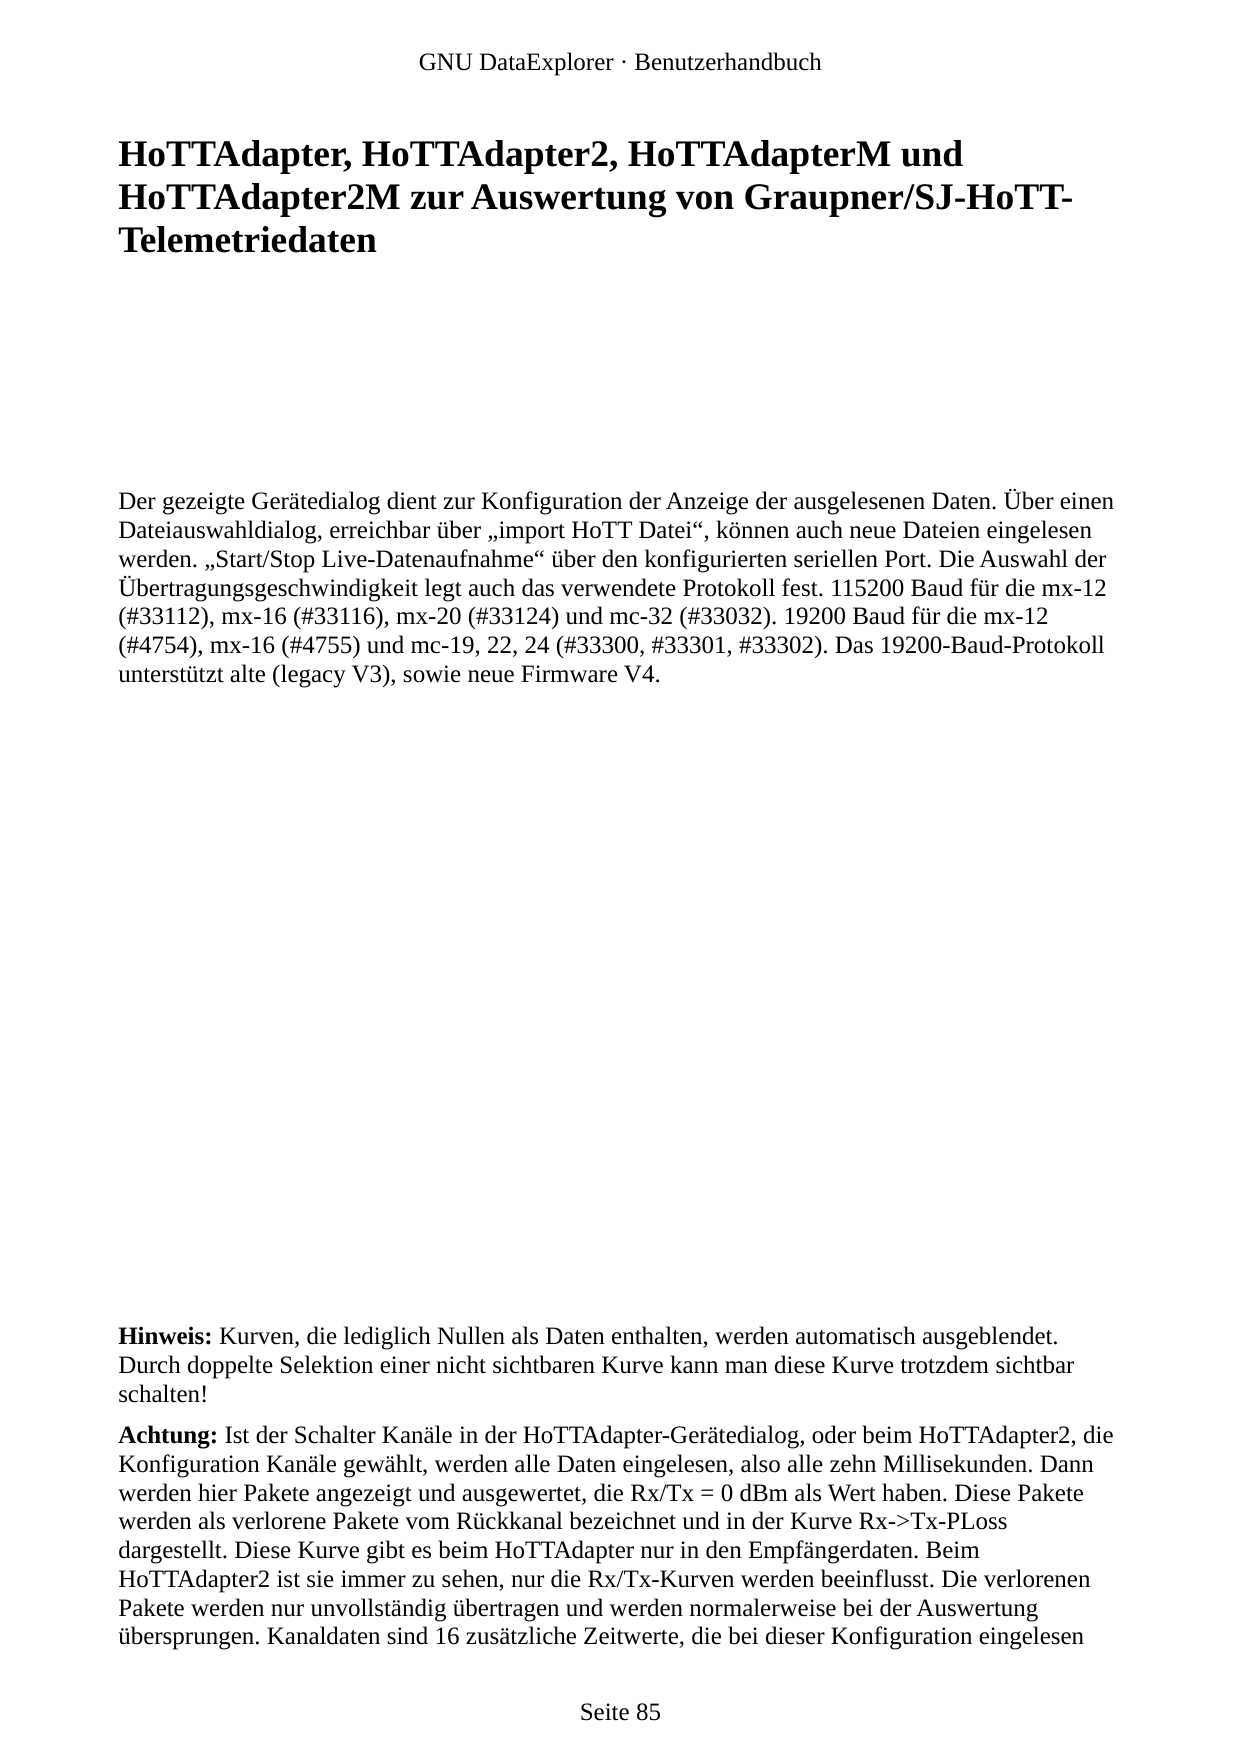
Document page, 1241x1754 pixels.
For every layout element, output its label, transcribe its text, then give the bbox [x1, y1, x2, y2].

text Der gezeigte Gerätedialog dient zur Konfiguration der Anzeige der ausgelesenen Daten. Über einen Dateiauswahldialog, erreichbar über „import HoTT Datei“, können auch neue Dateien eingelesen werden. „Start/Stop Live-Datenaufnahme“ über den konfigurierten seriellen Port. Die Auswahl der Übertragungsgeschwindigkeit legt auch das verwendete Protokoll fest. 115200 Baud für die mx-12 (#33112), mx-16 (#33116), mx-20 (#33124) und mc-32 (#33032). 19200 Baud für die mx-12 (#4754), mx-16 (#4755) und mc-19, 22, 24 (#33300, #33301, #33302). Das 19200-Baud-Protokoll unterstützt alte (legacy V3), sowie neue Firmware V4. [118, 486, 1122, 688]
text Achtung: Ist der Schalter Kanäle in der HoTTAdapter-Gerätedialog, oder beim HoTTAdapter2, die Konfiguration Kanäle gewählt, werden alle Daten eingelesen, also alle zehn Millisekunden. Dann werden hier Pakete angezeigt und ausgewertet, die Rx/Tx = 0 dBm als Wert haben. Diese Pakete werden als verlorene Pakete vom Rückkanal bezeichnet und in der Kurve Rx->Tx-PLoss dargestellt. Diese Kurve gibt es beim HoTTAdapter nur in den Empfängerdaten. Beim HoTTAdapter2 ist sie immer zu sehen, nur die Rx/Tx-Kurven werden beeinflusst. Die verlorenen Pakete werden nur unvollständig übertragen und werden normalerweise bei der Auswertung übersprungen. Kanaldaten sind 16 zusätzliche Zeitwerte, die bei dieser Konfiguration eingelesen [118, 1420, 1122, 1650]
subtitle HoTTAdapter, HoTTAdapter2, HoTTAdapterM und HoTTAdapter2M zur Auswertung von Graupner/SJ-HoTT-Telemetriedaten [118, 131, 1122, 261]
